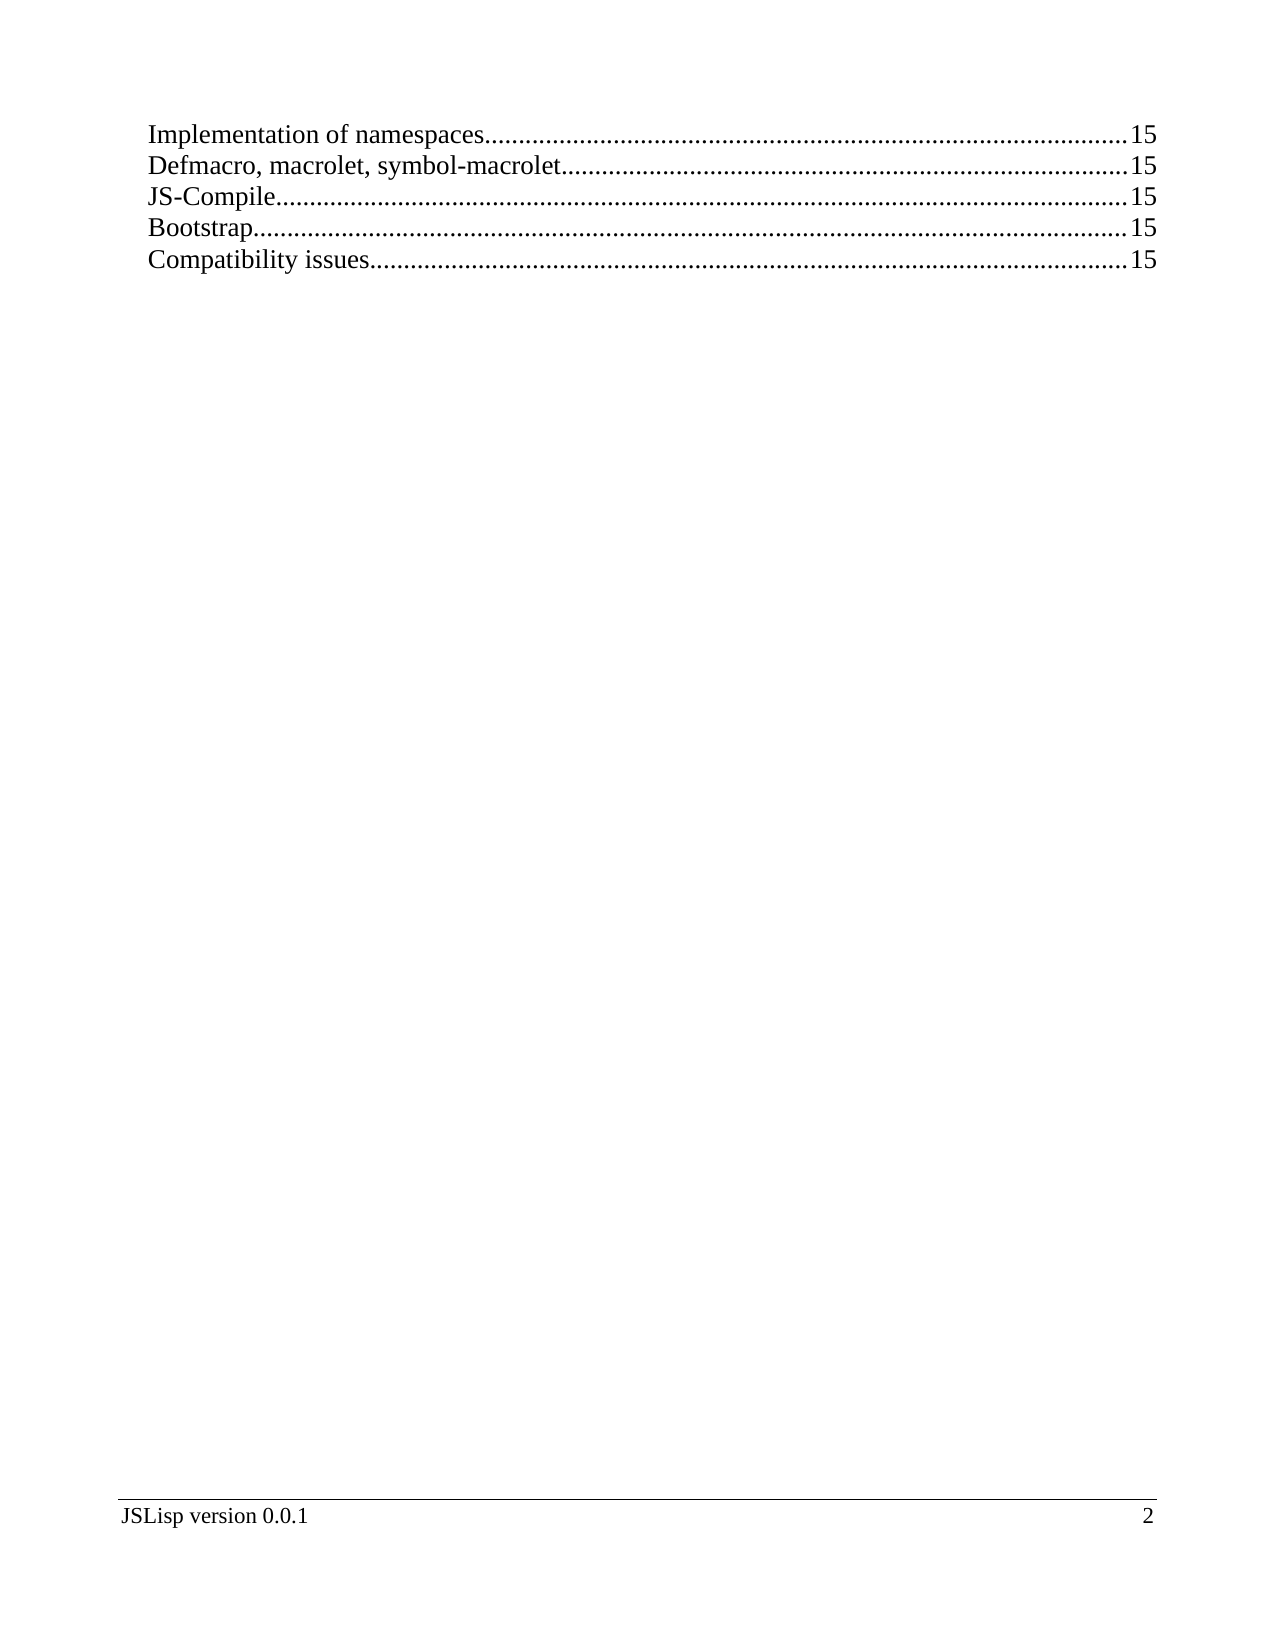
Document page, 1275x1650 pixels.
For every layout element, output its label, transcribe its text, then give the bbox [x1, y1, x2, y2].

text Compatibility issues 15 [148, 243, 1157, 274]
text Implementation of namespaces 15 [148, 118, 1157, 149]
text Defmacro, macrolet, symbol-macrolet 15 [148, 149, 1157, 180]
text JS-Compile 15 [148, 180, 1157, 212]
text Bootstrap 15 [148, 212, 1157, 243]
